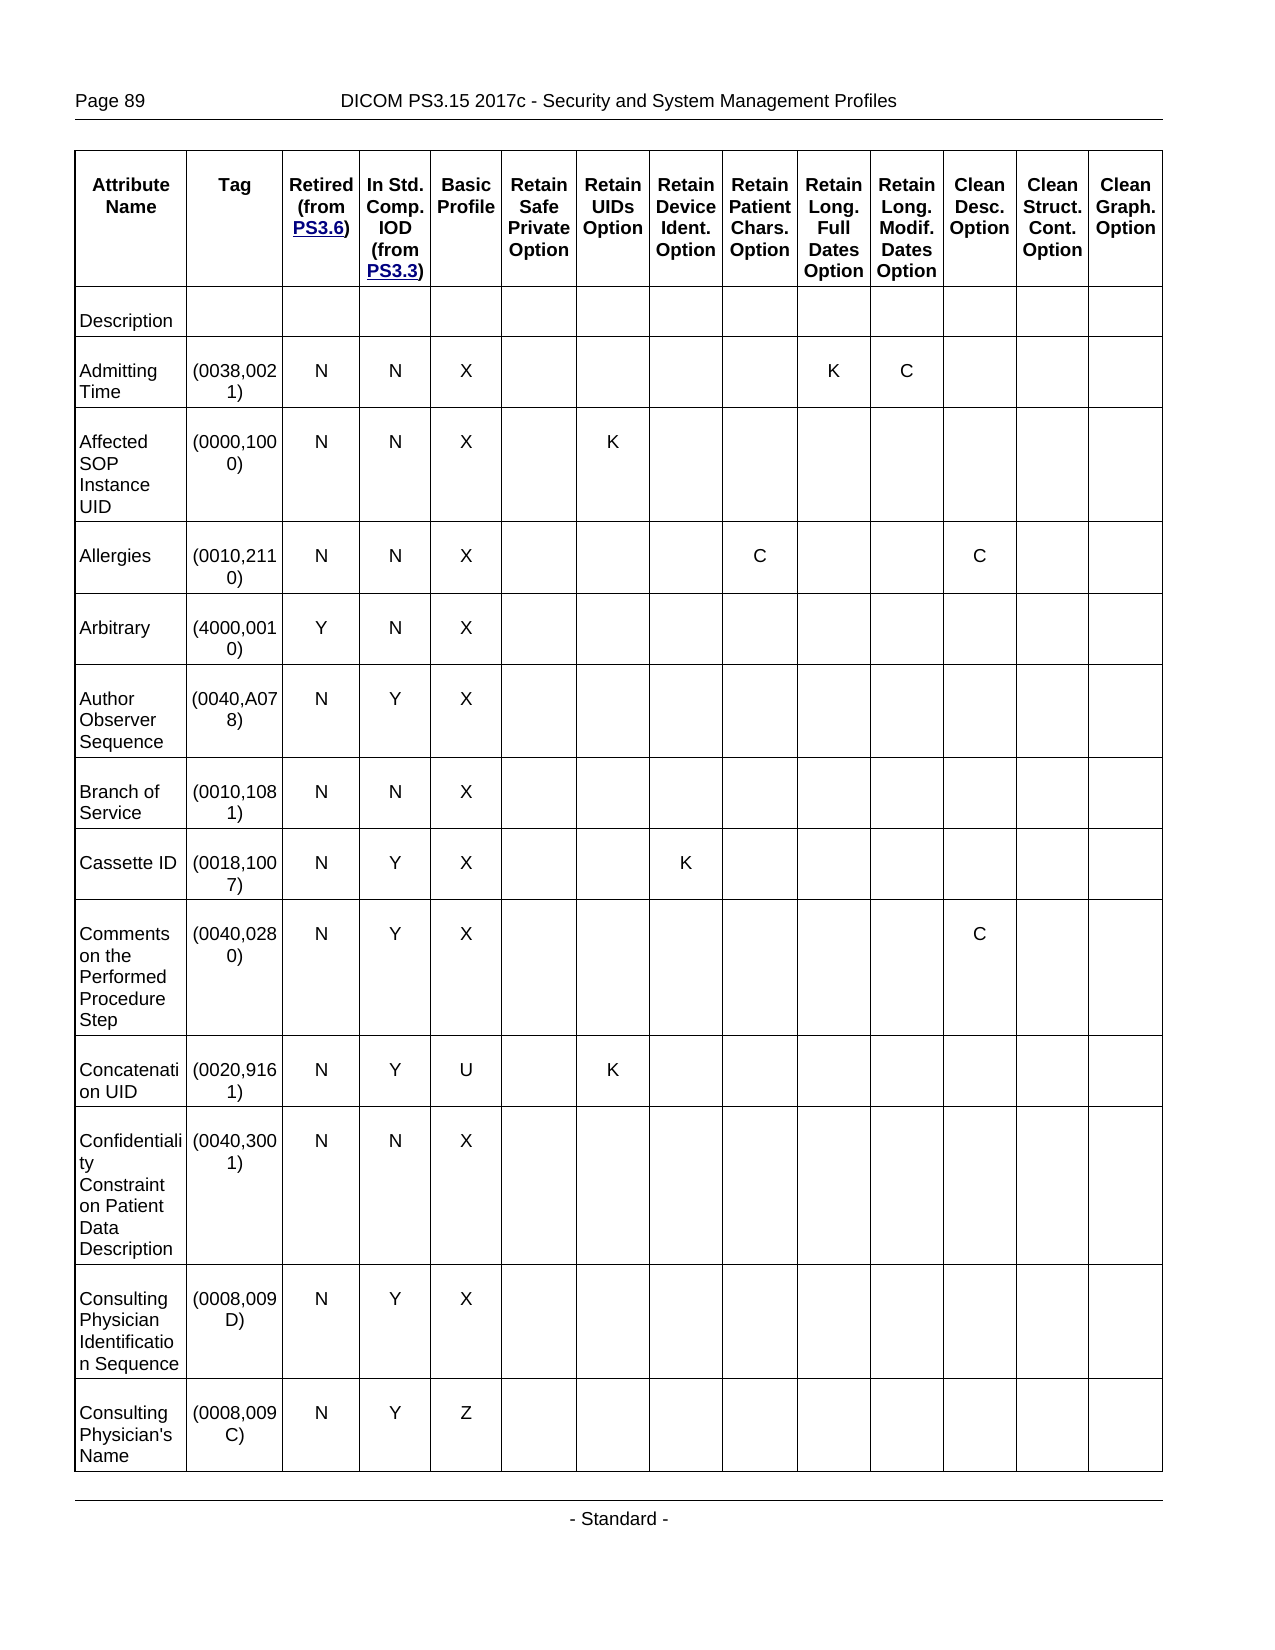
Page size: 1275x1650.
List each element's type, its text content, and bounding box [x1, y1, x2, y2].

table_cell [871, 1036, 943, 1106]
table_cell Confidentiality Constraint on Patient Data Description [76, 1107, 186, 1264]
table_cell [798, 1107, 870, 1264]
table_cell N [283, 665, 359, 757]
table_cell [723, 594, 797, 664]
table_cell [1089, 408, 1162, 521]
table_cell [577, 287, 649, 336]
table_cell U [431, 1036, 501, 1106]
table_cell [798, 522, 870, 592]
table_cell [502, 408, 576, 521]
table_cell [1089, 594, 1162, 664]
table_cell [1089, 337, 1162, 407]
table_cell [650, 522, 722, 592]
table_cell [871, 287, 943, 336]
table_cell [650, 665, 722, 757]
table_cell Y [360, 1265, 430, 1378]
table_cell Description [76, 287, 186, 336]
table_cell Y [360, 1379, 430, 1471]
table_header Basic Profile [431, 151, 501, 286]
table_cell [944, 1379, 1016, 1471]
table_cell [798, 287, 870, 336]
table_cell K [577, 408, 649, 521]
table_cell Y [360, 900, 430, 1035]
table_cell [723, 829, 797, 899]
table_cell [723, 337, 797, 407]
table_cell X [431, 337, 501, 407]
table_cell [723, 1036, 797, 1106]
table_cell [502, 665, 576, 757]
table_cell [871, 594, 943, 664]
table_cell [650, 408, 722, 521]
table_cell K [650, 829, 722, 899]
table_cell X [431, 829, 501, 899]
table_cell [502, 1036, 576, 1106]
table_cell N [360, 408, 430, 521]
table_cell Y [360, 665, 430, 757]
table_cell N [283, 1036, 359, 1106]
table_cell [1017, 1036, 1088, 1106]
table_cell N [283, 1107, 359, 1264]
table_header Retain Long. Full Dates Option [798, 151, 870, 286]
table_cell X [431, 900, 501, 1035]
table_cell [1089, 1036, 1162, 1106]
table_cell [577, 900, 649, 1035]
table_cell [723, 758, 797, 828]
table_cell Consulting Physician's Name [76, 1379, 186, 1471]
table_cell [944, 1265, 1016, 1378]
table_cell [360, 287, 430, 336]
table_header Retain Device Ident. Option [650, 151, 722, 286]
table_cell [871, 1379, 943, 1471]
table_cell (0008,009D) [187, 1265, 282, 1378]
table_cell N [283, 829, 359, 899]
table_cell [431, 287, 501, 336]
table_cell K [577, 1036, 649, 1106]
table_cell X [431, 594, 501, 664]
table_cell N [360, 1107, 430, 1264]
table_cell [723, 900, 797, 1035]
table_cell [798, 900, 870, 1035]
table_cell [650, 287, 722, 336]
table_cell Z [431, 1379, 501, 1471]
table_cell [1089, 287, 1162, 336]
table_cell [871, 900, 943, 1035]
table_cell [1089, 900, 1162, 1035]
table_cell [871, 829, 943, 899]
table_cell [577, 1265, 649, 1378]
table_cell [502, 522, 576, 592]
table_cell X [431, 665, 501, 757]
table_cell Y [283, 594, 359, 664]
table_cell [577, 829, 649, 899]
table_cell [1089, 1265, 1162, 1378]
table_cell Cassette ID [76, 829, 186, 899]
table_cell N [283, 408, 359, 521]
table_cell X [431, 758, 501, 828]
table_cell [1017, 594, 1088, 664]
table_cell [577, 1379, 649, 1471]
table_cell Y [360, 1036, 430, 1106]
table_cell [502, 337, 576, 407]
table_cell [577, 665, 649, 757]
table_cell (0008,009C) [187, 1379, 282, 1471]
table_header Retain Long. Modif. Dates Option [871, 151, 943, 286]
table_cell [187, 287, 282, 336]
table_header Retain Patient Chars. Option [723, 151, 797, 286]
table_cell [650, 594, 722, 664]
table_cell [723, 408, 797, 521]
table_cell N [360, 337, 430, 407]
table_cell [650, 337, 722, 407]
table_cell [944, 408, 1016, 521]
table_cell [1089, 758, 1162, 828]
table_cell [871, 522, 943, 592]
table_cell [798, 665, 870, 757]
table_cell N [283, 522, 359, 592]
table_cell Allergies [76, 522, 186, 592]
table_header Retain UIDs Option [577, 151, 649, 286]
table_cell [650, 758, 722, 828]
table_cell [1089, 829, 1162, 899]
table_cell (4000,0010) [187, 594, 282, 664]
table_cell K [798, 337, 870, 407]
table_cell [1017, 1265, 1088, 1378]
table_cell [798, 829, 870, 899]
table_cell (0040,3001) [187, 1107, 282, 1264]
table_cell [650, 900, 722, 1035]
table_cell N [283, 337, 359, 407]
table_cell N [360, 758, 430, 828]
table_cell [502, 594, 576, 664]
table_cell Branch of Service [76, 758, 186, 828]
table_cell [1017, 1107, 1088, 1264]
table_header Tag [187, 151, 282, 286]
table_cell [798, 758, 870, 828]
table_cell [502, 287, 576, 336]
table_cell [723, 1107, 797, 1264]
table_cell (0018,1007) [187, 829, 282, 899]
table_cell [502, 829, 576, 899]
table_cell N [283, 1379, 359, 1471]
table_cell [577, 522, 649, 592]
table_cell [723, 287, 797, 336]
table_cell Comments on the Performed Procedure Step [76, 900, 186, 1035]
table_cell [1089, 1379, 1162, 1471]
table_cell [1017, 829, 1088, 899]
table_cell [871, 1265, 943, 1378]
table_cell (0010,2110) [187, 522, 282, 592]
table_cell [944, 1036, 1016, 1106]
table_cell [723, 1379, 797, 1471]
table_cell (0020,9161) [187, 1036, 282, 1106]
table_cell [944, 758, 1016, 828]
table_header In Std. Comp. IOD (from PS3.3) [360, 151, 430, 286]
table_cell [577, 1107, 649, 1264]
table_cell Concatenation UID [76, 1036, 186, 1106]
table_cell [1017, 665, 1088, 757]
table_cell X [431, 1107, 501, 1264]
table_header Clean Desc. Option [944, 151, 1016, 286]
table_cell X [431, 408, 501, 521]
table_cell C [871, 337, 943, 407]
table_cell [1089, 522, 1162, 592]
table_cell Arbitrary [76, 594, 186, 664]
table_cell [283, 287, 359, 336]
table_cell [502, 1379, 576, 1471]
table_header Retired (from PS3.6) [283, 151, 359, 286]
table_header Retain Safe Private Option [502, 151, 576, 286]
table_cell Admitting Time [76, 337, 186, 407]
table_header Clean Graph. Option [1089, 151, 1162, 286]
table_cell C [944, 900, 1016, 1035]
table_cell Affected SOP Instance UID [76, 408, 186, 521]
table_cell [1017, 758, 1088, 828]
table_cell N [283, 1265, 359, 1378]
table_cell [798, 1265, 870, 1378]
table_cell (0038,0021) [187, 337, 282, 407]
table_cell [502, 900, 576, 1035]
table_cell [871, 408, 943, 521]
table_cell (0040,0280) [187, 900, 282, 1035]
table_cell [871, 1107, 943, 1264]
table_cell [1017, 408, 1088, 521]
table_cell Y [360, 829, 430, 899]
table_cell [1017, 1379, 1088, 1471]
table_cell [650, 1107, 722, 1264]
table_cell [1017, 900, 1088, 1035]
table_cell [798, 1036, 870, 1106]
table_cell [577, 758, 649, 828]
table_cell [798, 594, 870, 664]
table_cell (0040,A078) [187, 665, 282, 757]
table_cell [723, 665, 797, 757]
table_cell [798, 1379, 870, 1471]
table_cell [944, 337, 1016, 407]
table_cell [577, 594, 649, 664]
table_cell [1017, 522, 1088, 592]
table_cell [798, 408, 870, 521]
table_cell C [944, 522, 1016, 592]
table_cell [650, 1379, 722, 1471]
table_cell [577, 337, 649, 407]
table_cell N [360, 594, 430, 664]
table_cell X [431, 522, 501, 592]
table_cell [502, 1265, 576, 1378]
table_cell [871, 758, 943, 828]
table_cell (0000,1000) [187, 408, 282, 521]
table_cell [650, 1036, 722, 1106]
table_cell [502, 758, 576, 828]
table_header Clean Struct. Cont. Option [1017, 151, 1088, 286]
table_cell [723, 1265, 797, 1378]
table_cell [650, 1265, 722, 1378]
table_cell [1017, 287, 1088, 336]
table_cell Author Observer Sequence [76, 665, 186, 757]
table_cell X [431, 1265, 501, 1378]
table_cell [871, 665, 943, 757]
table_cell N [283, 900, 359, 1035]
table_cell [944, 594, 1016, 664]
table_cell [502, 1107, 576, 1264]
table_header Attribute Name [76, 151, 186, 286]
table_cell C [723, 522, 797, 592]
table_cell [944, 665, 1016, 757]
table_cell Consulting Physician Identification Sequence [76, 1265, 186, 1378]
table_cell [1089, 1107, 1162, 1264]
table_cell [944, 1107, 1016, 1264]
table_cell N [283, 758, 359, 828]
table_cell [1017, 337, 1088, 407]
table_cell N [360, 522, 430, 592]
table_cell [1089, 665, 1162, 757]
table_cell [944, 287, 1016, 336]
table_cell (0010,1081) [187, 758, 282, 828]
table_cell [944, 829, 1016, 899]
